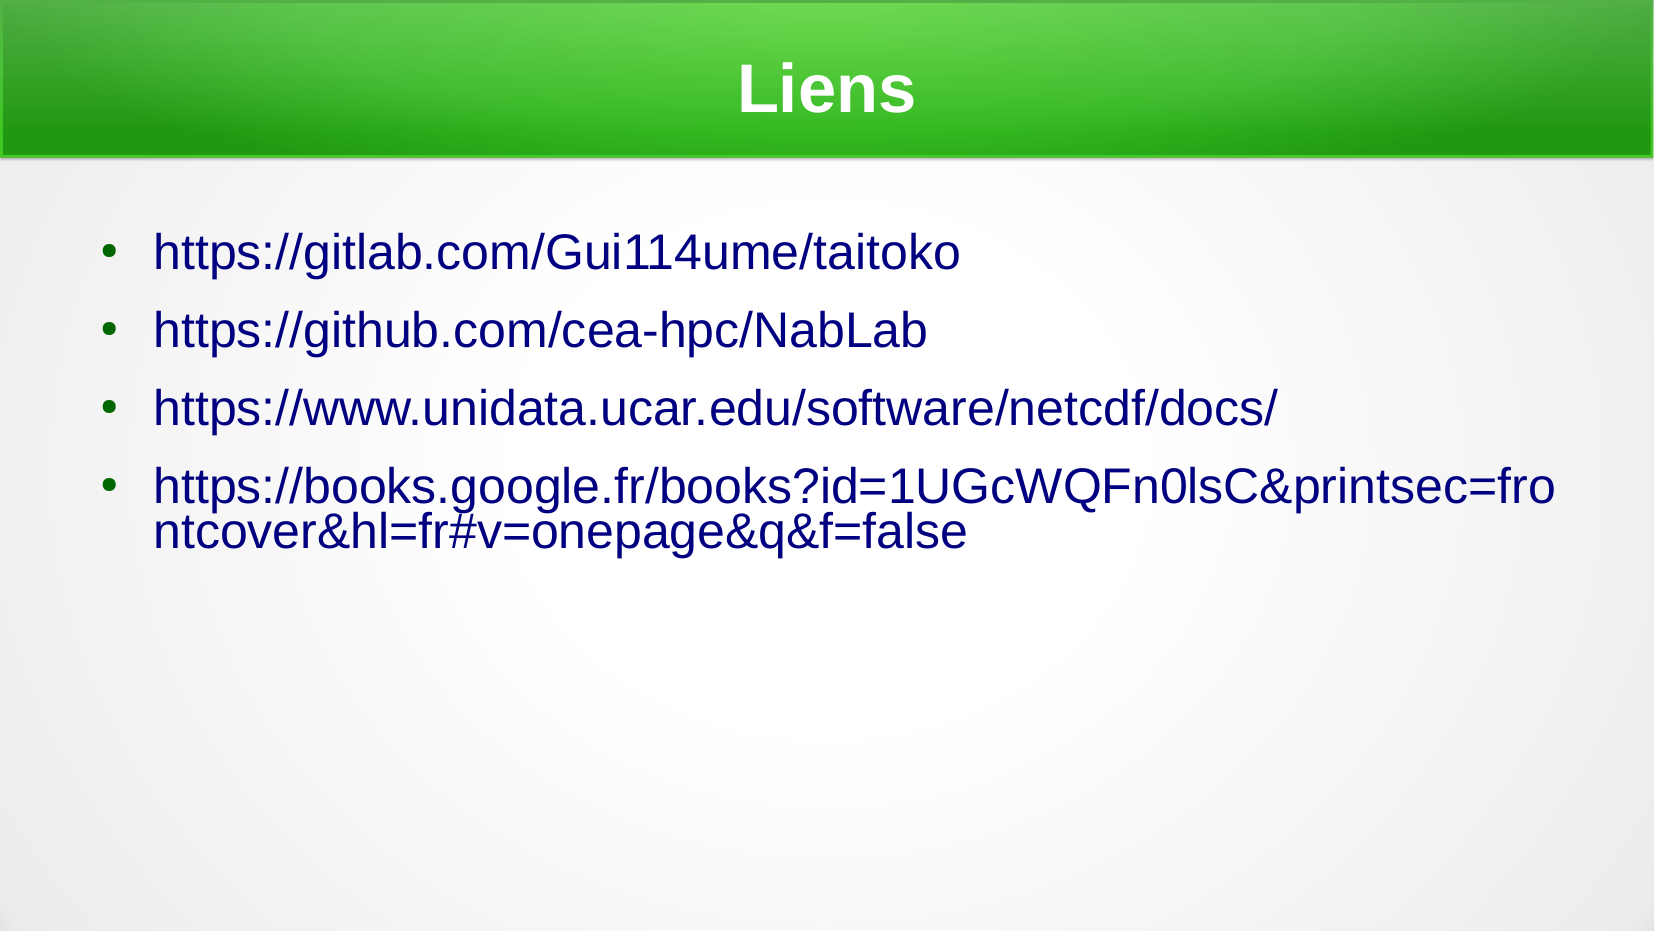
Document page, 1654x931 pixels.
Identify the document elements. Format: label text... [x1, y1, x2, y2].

title Liens [82, 35, 1571, 142]
list https://gitlab.com/Gui114ume/taitoko https://github.com/cea-hpc/NabLab https://www.unidata.ucar.edu/software/netcdf/docs/ https://books.google.fr/books?id=1UGcWQFn0lsC&printsec=frontcover&hl=fr#v=onepage&q&f=false [82, 224, 1571, 764]
